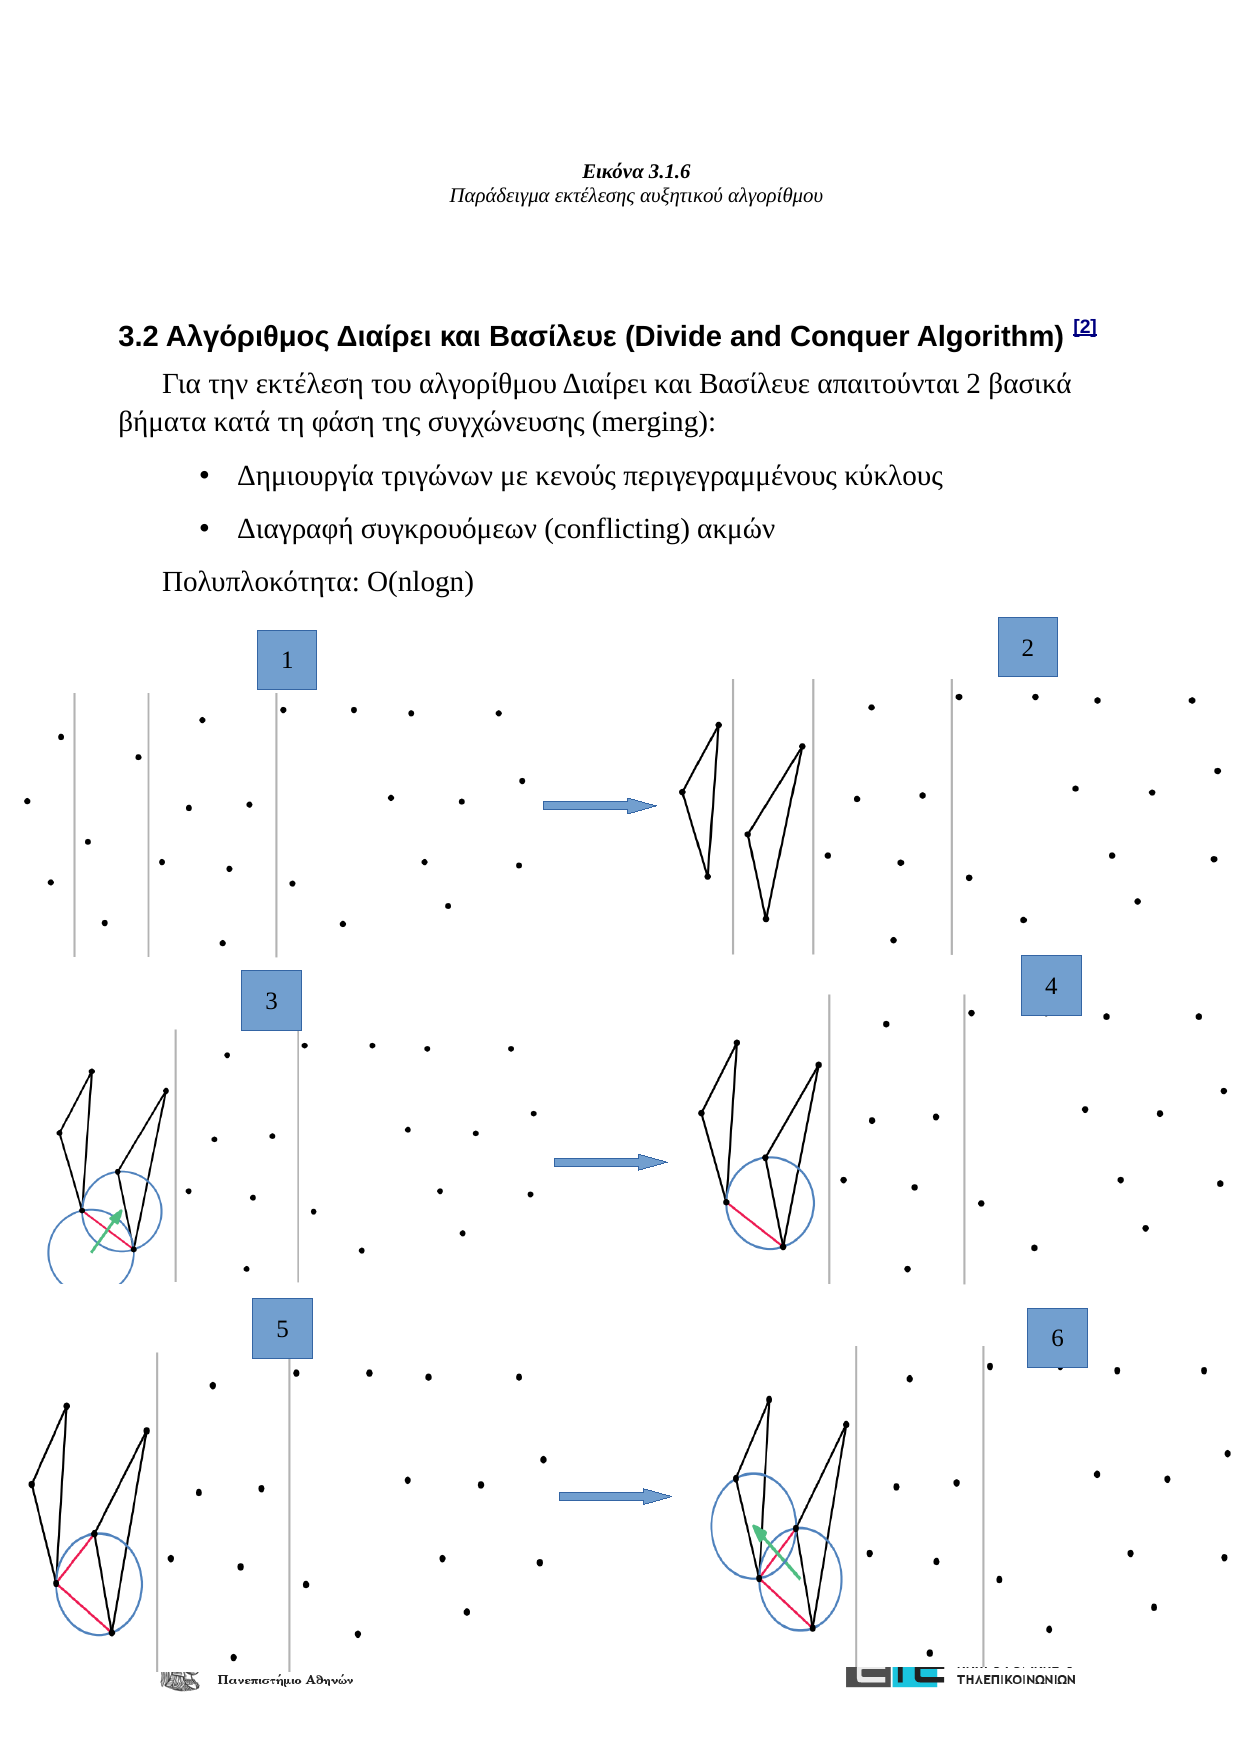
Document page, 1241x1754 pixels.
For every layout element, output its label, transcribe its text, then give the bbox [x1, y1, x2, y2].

picture [656, 668, 1230, 956]
text Πολυπλοκότητα: O(nlogn) [118, 564, 1122, 598]
picture [43, 1006, 544, 1284]
list Δημιουργία τριγώνων με κενούς περιγεγραμμένους κύκλους [199, 458, 1122, 491]
picture [23, 1346, 1239, 1708]
picture [10, 682, 535, 959]
text Για την εκτέλεση του αλγορίθμου Διαίρει και Βασίλευε απαιτούνται 2 βασικά βήματα κατά τη φάση της συγχώνευσης (merging): [118, 366, 1122, 438]
subtitle 3.2 Αλγόριθμος Διαίρει και Βασίλευε (Divide and Conquer Algorithm) [2] [118, 315, 1122, 353]
picture [686, 992, 1240, 1287]
list Διαγραφή συγκρουόμεων (conflicting) ακμών [199, 511, 1122, 544]
